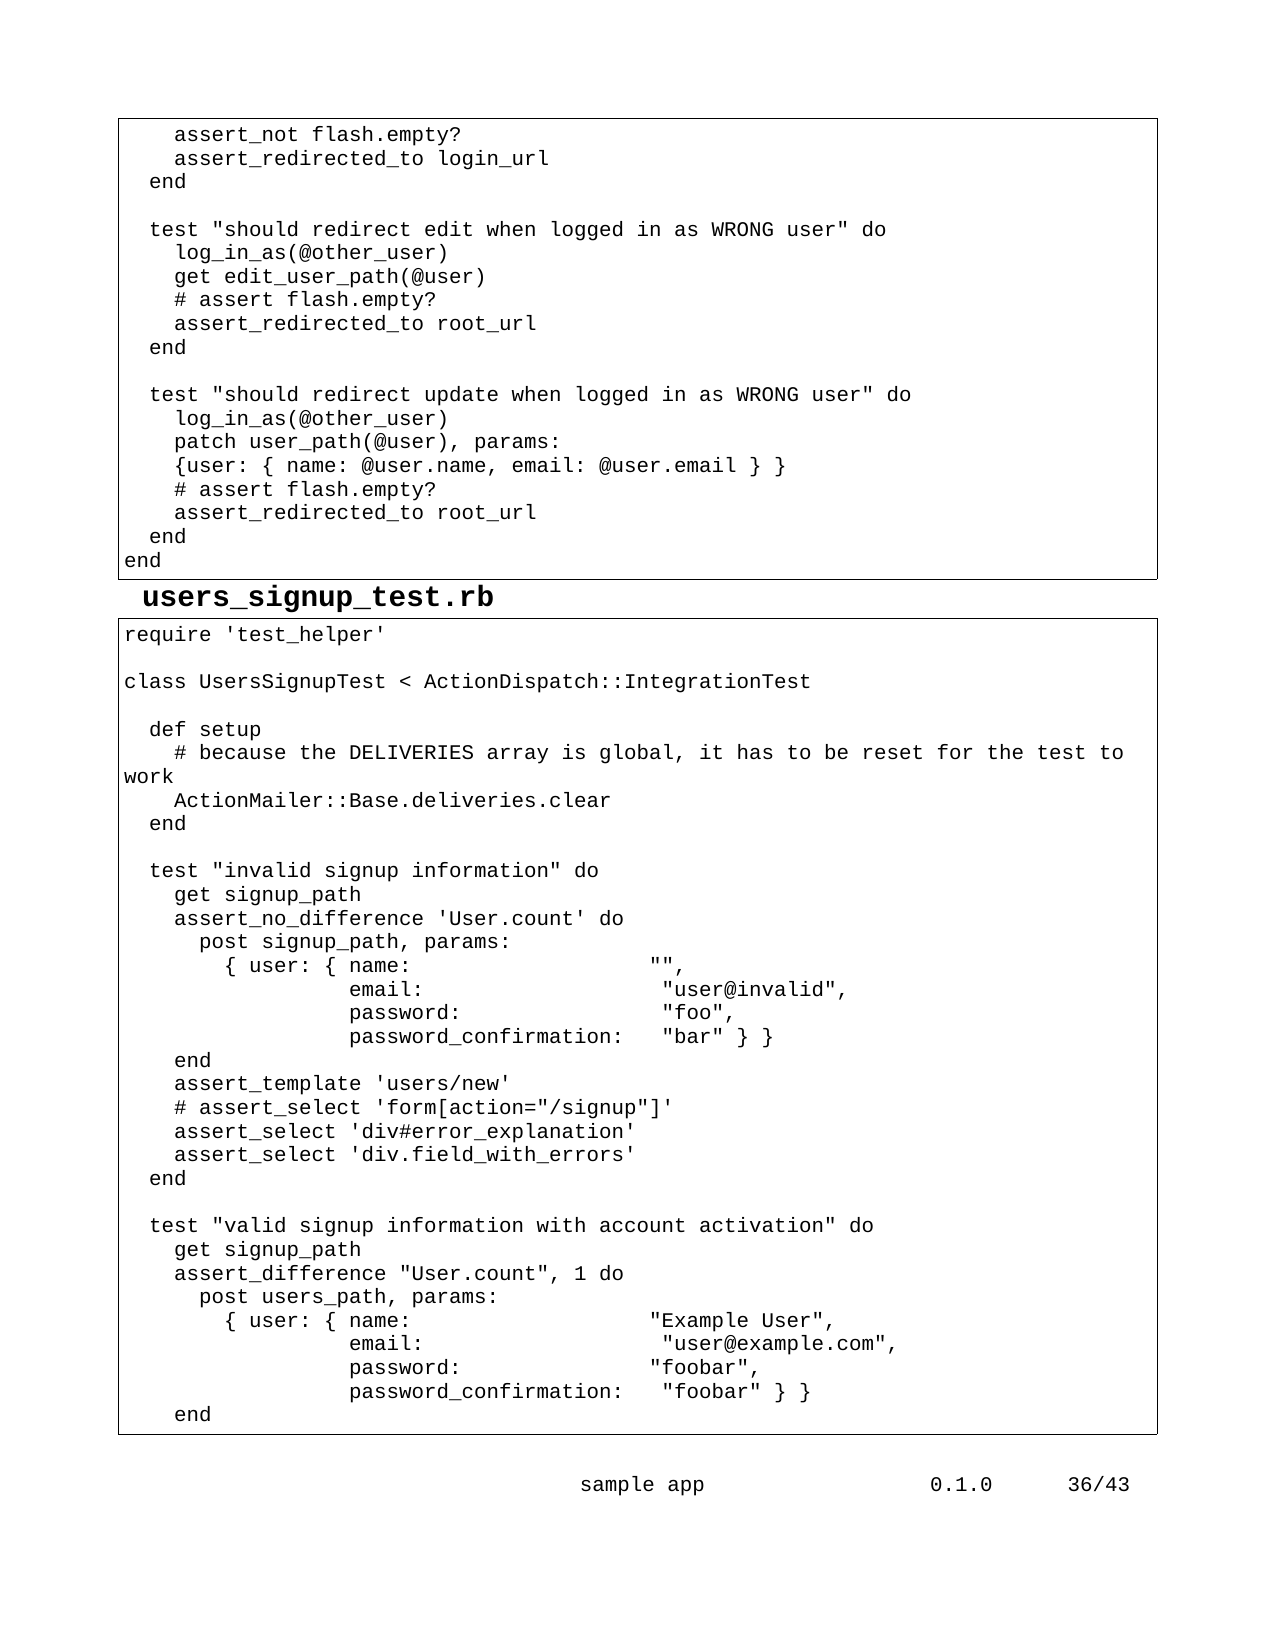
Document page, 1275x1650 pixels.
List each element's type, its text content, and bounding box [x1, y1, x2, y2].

table_header assert_not flash.empty? assert_redirected_to login_url end test "should redirect edit when logged in as WRONG user" do log_in_as(@other_user) get edit_user_path(@user) # assert flash.empty? assert_redirected_to root_url end test "should redirect update when logged in as WRONG user" do log_in_as(@other_user) patch user_path(@user), params: {user: { name: @user.name, email: @user.email } } # assert flash.empty? assert_redirected_to root_url end end [119, 119, 1157, 579]
subtitle users_signup_test.rb [142, 582, 1157, 615]
table_header require 'test_helper' class UsersSignupTest < ActionDispatch::IntegrationTest def setup # because the DELIVERIES array is global, it has to be reset for the test to work ActionMailer::Base.deliveries.clear end test "invalid signup information" do get signup_path assert_no_difference 'User.count' do post signup_path, params: { user: { name: "", email: "user@invalid", password: "foo", password_confirmation: "bar" } } end assert_template 'users/new' # assert_select 'form[action="/signup"]' assert_select 'div#error_explanation' assert_select 'div.field_with_errors' end test "valid signup information with account activation" do get signup_path assert_difference "User.count", 1 do post users_path, params: { user: { name: "Example User", email: "user@example.com", password: "foobar", password_confirmation: "foobar" } } end [119, 619, 1157, 1434]
